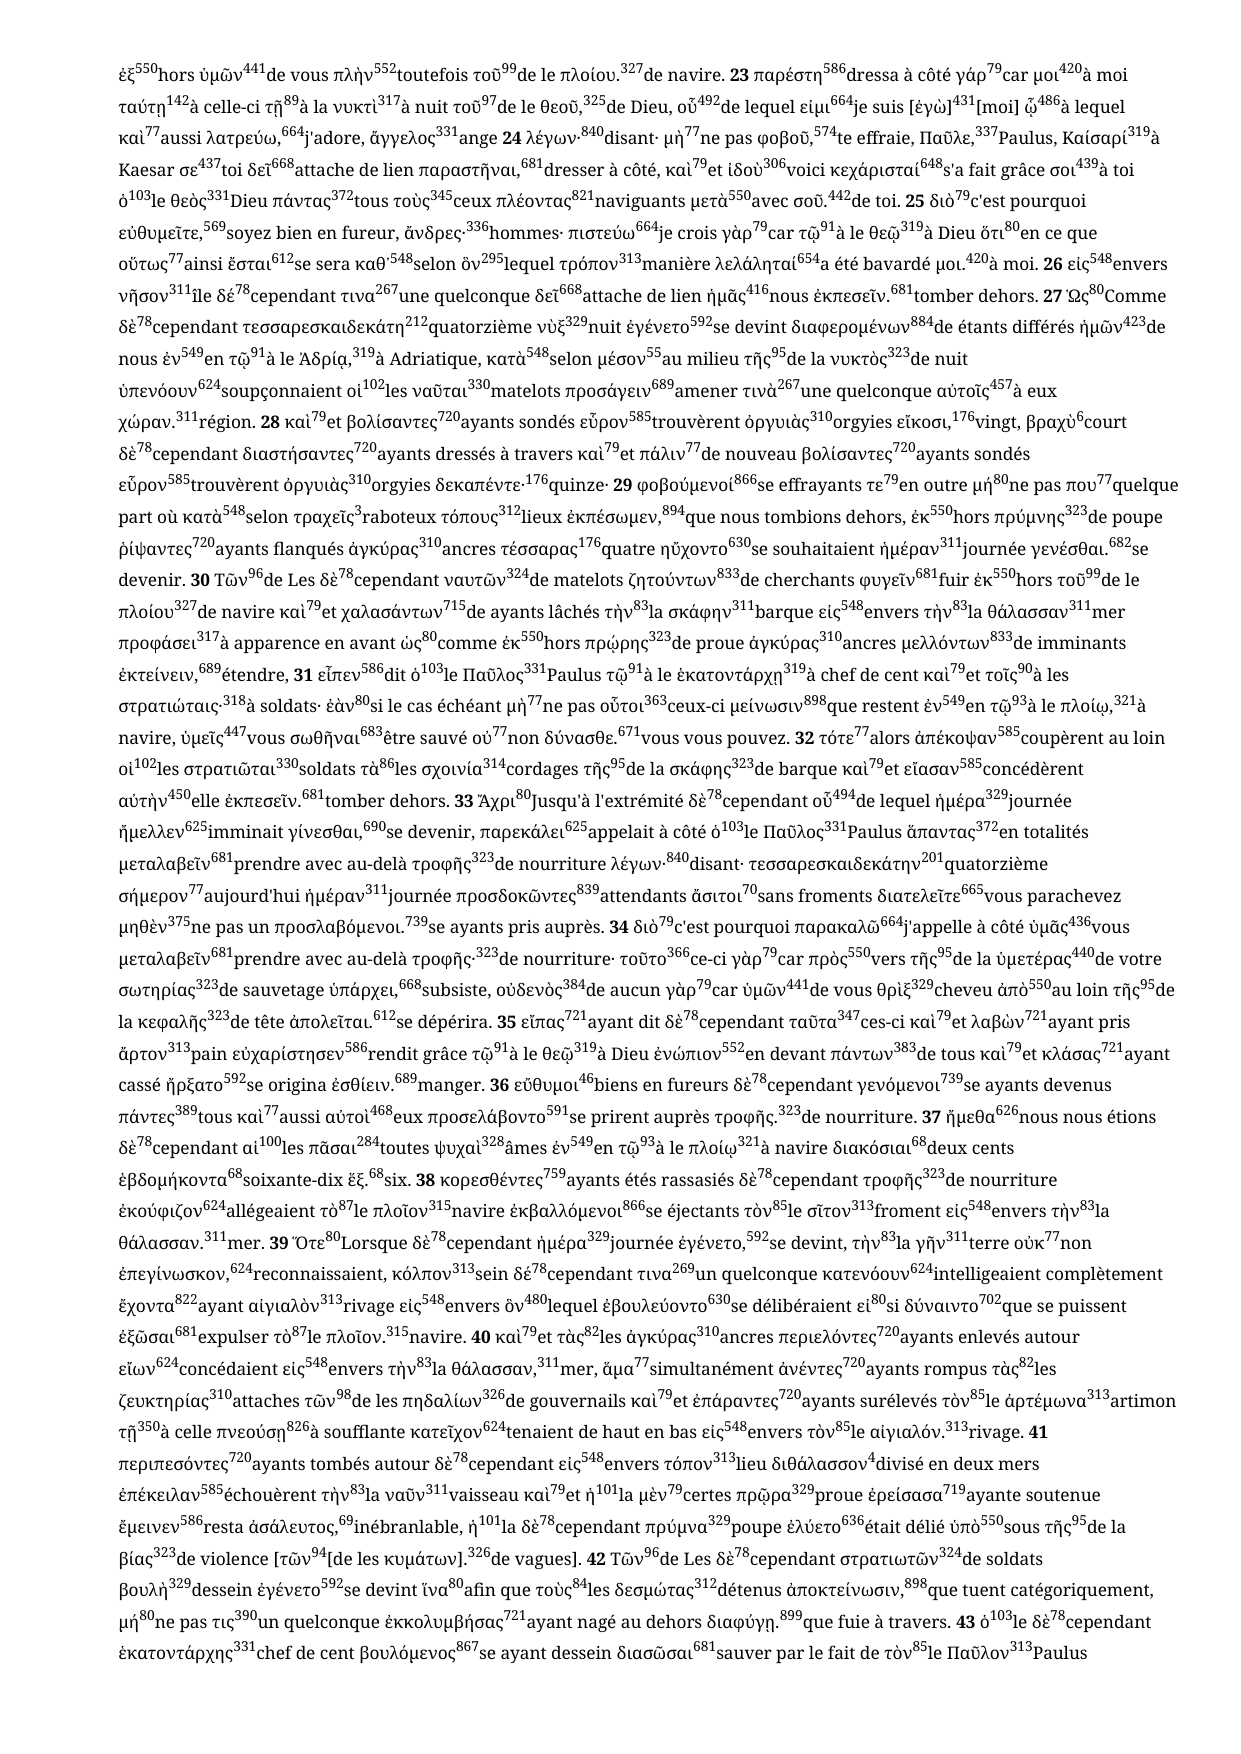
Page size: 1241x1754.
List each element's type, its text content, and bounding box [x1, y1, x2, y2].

text 1 Ὡς80Comme δὲ78cependant ἐκρίθη600fut jugé τοῦ360de ce ἀποπλεῖν689naviguer au loin ἡμᾶς416nous εἰς548envers τὴν83la Ἰταλίαν,311Italie, παρεδίδουν624transmettaient τόν85le τε79en outre Παῦλον313Paulus καί79et τινας268des quelconques ἑτέρους114autres-différents δεσμώτας312détenus ἑκατοντάρχῃ319à chef de cent ὀνόματι321à nom Ἰουλίῳ319à Ioulios σπείρης323de spirale Σεβαστῆς.14de Vénérable. 2 ἐπιβάντες720ayants surmontés δὲ78cependant πλοίῳ321à navire Ἀδραμυττηνῷ12à Adramytte μέλλοντι830à imminant πλεῖν689naviguer εἰς548envers τοὺς84les κατὰ548selon τὴν83la Ἀσίαν311Asie τόπους312lieux ἀνήχθημεν595nous fûmes conduit de bas en haut ὄντος834de étant σὺν549avec ἡμῖν419à nous Ἀριστάρχου325de Aristarque Μακεδόνος325de Macédonien Θεσσαλονικέως.325de Thessalonicien. 3 τῇ89à la τε79en outre ἑτέρᾳ376à autre-différente κατήχθημεν595nous fûmes mené de haut en bas εἰς548envers Σιδῶνα,311Sidon, φιλανθρώπως77en amitié de l'humain τε79en outre ὁ103le Ἰούλιος331Ioulios τῷ91à le Παύλῳ319à Paulus χρησάμενος740se ayant utilisé ἐπέτρεψεν586permit πρὸς548vers τοὺς244les φίλους52amis πορευθέντι748à ayant été allé ἐπιμελείας323de soin τυχεῖν.681obtenir. 4 κἀκεῖθεν77et de là ἀναχθέντες759ayants étés conduits de bas en haut ὑπεπλεύσαμεν581nous naviguâmes sous τὴν83la Κύπρον311Chypre διὰ548par le fait de τὸ348ce τοὺς84les ἀνέμους312vents εἶναι689être ἐναντίους,31aux encontres, 5 τό87le τε79en outre πέλαγος315haute mer τὸ348ce κατὰ548selon τὴν83la Κιλικίαν311Cilicie καὶ79et Παμφυλίαν311Pamphylie διαπλεύσαντες720ayants navigués à travers κατήλθομεν581nous vînmes de haut en bas εἰς548envers Μύρα314Myra τῆς95de la Λυκίας.323de Lycie. 6 Κἀκεῖ77Et là εὑρὼν721ayant trouvé ὁ103le ἑκατοντάρχης331chef de cent πλοῖον315navire Ἀλεξανδρῖνον6Alexandrinus πλέον824naviguant εἰς548envers τὴν83la Ἰταλίαν311Italie ἐνεβίβασεν586fit embarquer ἡμᾶς416nous εἰς548envers αὐτό.454lui. 7 ἐν549en ἱκαναῖς7à assez-importantes δὲ78cependant ἡμέραις316à journées βραδυπλοοῦντες839naviguants lentement καὶ79et μόλις77laborieusement γενόμενοι739se ayants devenus κατὰ548selon τὴν83la Κνίδον,311Knidos, μὴ77ne pas προσεῶντος834de concédant vers ἡμᾶς416nous τοῦ97de le ἀνέμου325de vent ὑπεπλεύσαμεν581nous naviguâmes sous τὴν83la Κρήτην311Crète κατὰ548selon Σαλμώνην,311Salmone, 8 μόλις77laborieusement τε79en outre παραλεγόμενοι866se côtoyants αὐτὴν450elle ἤλθομεν581nous vînmes εἰς548envers τόπον313lieu τινὰ269un quelconque καλούμενον875étant appelé Καλοὺς3Beaux λιμένας312ports ᾧ486à lequel ἐγγὺς77proche πόλις329cité ἦν625était Λασαία.329Lasaia. 9 Ἱκανοῦ16de Assez-important δὲ78cependant χρόνου325de temps διαγενομένου734de se ayant devenu au travers καὶ79et ὄντος834de étant ἤδη77déjà ἐπισφαλοῦς42de prompt à chute τοῦ97de le πλοὸς325de navigation διὰ548par le fait de τὸ348ce καὶ77aussi τὴν83la νηστείαν311jeûne ἤδη77déjà παρεληλυθέναι686avoir passé à côté παρῄνει625exhortait ὁ103le Παῦλος331Paulus 10 λέγων840disant αὐτοῖς·457à eux· ἄνδρες,336hommes, θεωρῶ664j'observe ὅτι80en ce que μετὰ550avec ὕβρεως323de brutalité καὶ79et πολλῆς279de nombreuse ζημίας323de dommage οὐ77non μόνον77seulement τοῦ99de le φορτίου327de charge καὶ79et τοῦ99de le πλοίου327de navire ἀλλὰ79mais καὶ77aussi τῶν94de les ψυχῶν322de âmes ἡμῶν423de nous μέλλειν689imminer ἔσεσθαι685se avoir à être τὸν85le πλοῦν.313navigation. 11 ὁ103le δὲ78cependant ἑκατοντάρχης331chef de cent τῷ91à le κυβερνήτῃ319à pilote καὶ79et τῷ91à le ναυκλήρῳ319à nautonier μᾶλλον77davantage ἐπείθετο636était persuadé ἢ79ou τοῖς353à ces ὑπὸ550sous Παύλου325de Paulus λεγομένοις.881à étants dits. 12 ἀνευθέτου42de pas bien placé δὲ78cependant τοῦ97de le λιμένος325de port ὑπάρχοντος834de subsistant πρὸς548vers παραχειμασίαν311hivernage à côté οἱ102les πλείονες70plus nombreusement ἔθεντο591se posèrent βουλὴν311dessein ἀναχθῆναι683être conduit de bas en haut ἐκεῖθεν,77de là, εἴ80si πως77en quelque manière δύναιντο702que se puissent καταντήσαντες720ayants atteints à l'encontre εἰς548envers Φοίνικα313Foinikas παραχειμάσαι681hiverner à côté λιμένα313port τῆς95de la Κρήτης323de Crète βλέποντα822regardant κατὰ548selon λίβα313sud-ouest καὶ79et κατὰ548selon χῶρον.313nord-ouest. 13 Ὑποπνεύσαντος716de Ayant soufflé en dessous δὲ78cependant νότου325de sud δόξαντες720ayants estimés τῆς95de la προθέσεως323de proposition κεκρατηκέναι,686avoir saisi avec force, ἄραντες720ayants levés ἆσσον77de près παρελέγοντο630se côtoyaient τὴν83la Κρήτην.311Crète. 14 μετ᾽548après οὐ77non πολὺ375nombreux δὲ78cependant ἔβαλεν586jeta κατ᾽550contre αὐτῆς462de elle ἄνεμος331vent τυφωνικὸς22typhonien ὁ364celui καλούμενος891étant appelé εὐρακύλων·331Eurakulon· 15 συναρπασθέντος756de ayant été ravi avec δὲ78cependant τοῦ99de le πλοίου327de navire καὶ79et μὴ77ne pas δυναμένου863de se pouvant ἀντοφθαλμεῖν689voir contre τῷ91à le ἀνέμῳ319à vent ἐπιδόντες720ayants donnés de surcroît ἐφερόμεθα.632nous étions porté. 16 νησίον315îlot δέ78cependant τι271un quelconque ὑποδραμόντες720ayants courus sous καλούμενον877étant appelé Καῦδα315Κauda ἰσχύσαμεν581nous eûmes la ténacité μόλις77laborieusement περικρατεῖς46forts autour γενέσθαι682se devenir τῆς95de la σκάφης,323de barque, 17 ἣν478laquelle ἄραντες720ayants levés βοηθείαις316à aides ἐχρῶντο630se utilisaient ὑποζωννύντες839ceignants au dessous τὸ87le πλοῖον,315navire, φοβούμενοί866se effrayants τε79en outre μὴ80ne pas εἰς548envers τὴν83la Σύρτιν311Syrte ἐκπέσωσιν,898que tombent dehors, χαλάσαντες720ayants lâchés τὸ87le σκεῦος,315ustensile, οὕτως77ainsi ἐφέροντο.635étaient porté. 18 σφοδρῶς77en véhémence δὲ78cependant χειμαζομένων884de étants tempêtés ἡμῶν423de nous τῇ350à celle ἑξῆς77suivant ἐκβολὴν311éjection ἐποιοῦντο630se faisaient 19 καὶ79et τῇ89à la τρίτῃ57à troisième αὐτόχειρες70de leurs propres mains τὴν83la σκευὴν311équipement τοῦ99de le πλοίου327de navire ἔρριψαν.585flanquèrent. 20 μήτε79et ni δὲ78cependant ἡλίου325de soleil μήτε79et ni ἄστρων326de astres ἐπιφαινόντων835de brillants sur ἐπὶ548sur πλείονας1plus nombreusement ἡμέρας,310journées, χειμῶνός325de tempête hivernale τε79en outre οὐκ77non ὀλίγου384de peu ἐπικειμένου,861de se couchant sur, λοιπὸν77pour le reste περιῃρεῖτο636était enlevé autour ἐλπὶς329espérance πᾶσα285toute τοῦ360de ce σῴζεσθαι692être sauvé ἡμᾶς.416nous. 21 Πολλῆς279de Nombreuse τε79en outre ἀσιτίας323de abstinence de froment ὑπαρχούσης832de subsistante τότε77alors σταθεὶς760ayant été dressé ὁ103le Παῦλος331Paulus ἐν549en μέσῳ61à au milieu αὐτῶν463de eux εἶπεν·586dit· ἔδει625attachait de lien μέν,77certes, ὦ304O ἄνδρες,336hommes, πειθαρχήσαντάς706ayants obéis à l'autorité μοι420à moi μὴ77ne pas ἀνάγεσθαι692être conduit de bas en haut ἀπὸ550au loin τῆς95de la Κρήτης323de Crète κερδῆσαί681gagner τε79en outre τὴν83la ὕβριν311brutalité ταύτην136celle-ci καὶ79et τὴν83la ζημίαν.311dommage. 22 καὶ79et τὰ347ces νῦν77maintenant παραινῶ664j'exhorte ὑμᾶς436vous εὐθυμεῖν·689être bien en fureur· ἀποβολὴ329rejet au loin γὰρ79car ψυχῆς323de âme οὐδεμία285aucune ἔσται612se sera ἐξ550hors ὑμῶν441de vous πλὴν552toutefois τοῦ99de le πλοίου.327de navire. 23 παρέστη586dressa à côté γάρ79car μοι420à moi ταύτῃ142à celle-ci τῇ89à la νυκτὶ317à nuit τοῦ97de le θεοῦ,325de Dieu, οὗ492de lequel εἰμι664je suis [ἐγὼ]431[moi] ᾧ486à lequel καὶ77aussi λατρεύω,664j'adore, ἄγγελος331ange 24 λέγων·840disant· μὴ77ne pas φοβοῦ,574te effraie, Παῦλε,337Paulus, Καίσαρί319à Kaesar σε437toi δεῖ668attache de lien παραστῆναι,681dresser à côté, καὶ79et ἰδοὺ306voici κεχάρισταί648s'a fait grâce σοι439à toi ὁ103le θεὸς331Dieu πάντας372tous τοὺς345ceux πλέοντας821naviguants μετὰ550avec σοῦ.442de toi. 25 διὸ79c'est pourquoi εὐθυμεῖτε,569soyez bien en fureur, ἄνδρες·336hommes· πιστεύω664je crois γὰρ79car τῷ91à le θεῷ319à Dieu ὅτι80en ce que οὕτως77ainsi ἔσται612se sera καθ᾽548selon ὃν295lequel τρόπον313manière λελάληταί654a été bavardé μοι.420à moi. 26 εἰς548envers νῆσον311île δέ78cependant τινα267une quelconque δεῖ668attache de lien ἡμᾶς416nous ἐκπεσεῖν.681tomber dehors. 27 Ὡς80Comme δὲ78cependant τεσσαρεσκαιδεκάτη212quatorzième νὺξ329nuit ἐγένετο592se devint διαφερομένων884de étants différés ἡμῶν423de nous ἐν549en τῷ91à le Ἀδρίᾳ,319à Adriatique, κατὰ548selon μέσον55au milieu τῆς95de la νυκτὸς323de nuit ὑπενόουν624soupçonnaient οἱ102les ναῦται330matelots προσάγειν689amener τινὰ267une quelconque αὐτοῖς457à eux χώραν.311région. 28 καὶ79et βολίσαντες720ayants sondés εὗρον585trouvèrent ὀργυιὰς310orgyies εἴκοσι,176vingt, βραχὺ6court δὲ78cependant διαστήσαντες720ayants dressés à travers καὶ79et πάλιν77de nouveau βολίσαντες720ayants sondés εὗρον585trouvèrent ὀργυιὰς310orgyies δεκαπέντε·176quinze· 29 φοβούμενοί866se effrayants τε79en outre μή80ne pas που77quelque part où κατὰ548selon τραχεῖς3raboteux τόπους312lieux ἐκπέσωμεν,894que nous tombions dehors, ἐκ550hors πρύμνης323de poupe ῥίψαντες720ayants flanqués ἀγκύρας310ancres τέσσαρας176quatre ηὔχοντο630se souhaitaient ἡμέραν311journée γενέσθαι.682se devenir. 30 Τῶν96de Les δὲ78cependant ναυτῶν324de matelots ζητούντων833de cherchants φυγεῖν681fuir ἐκ550hors τοῦ99de le πλοίου327de navire καὶ79et χαλασάντων715de ayants lâchés τὴν83la σκάφην311barque εἰς548envers τὴν83la θάλασσαν311mer προφάσει317à apparence en avant ὡς80comme ἐκ550hors πρῴρης323de proue ἀγκύρας310ancres μελλόντων833de imminants ἐκτείνειν,689étendre, 31 εἶπεν586dit ὁ103le Παῦλος331Paulus τῷ91à le ἑκατοντάρχῃ319à chef de cent καὶ79et τοῖς90à les στρατιώταις·318à soldats· ἐὰν80si le cas échéant μὴ77ne pas οὗτοι363ceux-ci μείνωσιν898que restent ἐν549en τῷ93à le πλοίῳ,321à navire, ὑμεῖς447vous σωθῆναι683être sauvé οὐ77non δύνασθε.671vous vous pouvez. 32 τότε77alors ἀπέκοψαν585coupèrent au loin οἱ102les στρατιῶται330soldats τὰ86les σχοινία314cordages τῆς95de la σκάφης323de barque καὶ79et εἴασαν585concédèrent αὐτὴν450elle ἐκπεσεῖν.681tomber dehors. 33 Ἄχρι80Jusqu'à l'extrémité δὲ78cependant οὗ494de lequel ἡμέρα329journée ἤμελλεν625imminait γίνεσθαι,690se devenir, παρεκάλει625appelait à côté ὁ103le Παῦλος331Paulus ἅπαντας372en totalités μεταλαβεῖν681prendre avec au-delà τροφῆς323de nourriture λέγων·840disant· τεσσαρεσκαιδεκάτην201quatorzième σήμερον77aujourd'hui ἡμέραν311journée προσδοκῶντες839attendants ἄσιτοι70sans froments διατελεῖτε665vous parachevez μηθὲν375ne pas un προσλαβόμενοι.739se ayants pris auprès. 34 διὸ79c'est pourquoi παρακαλῶ664j'appelle à côté ὑμᾶς436vous μεταλαβεῖν681prendre avec au-delà τροφῆς·323de nourriture· τοῦτο366ce-ci γὰρ79car πρὸς550vers τῆς95de la ὑμετέρας440de votre σωτηρίας323de sauvetage ὑπάρχει,668subsiste, οὐδενὸς384de aucun γὰρ79car ὑμῶν441de vous θρὶξ329cheveu ἀπὸ550au loin τῆς95de la κεφαλῆς323de tête ἀπολεῖται.612se dépérira. 35 εἴπας721ayant dit δὲ78cependant ταῦτα347ces-ci καὶ79et λαβὼν721ayant pris ἄρτον313pain εὐχαρίστησεν586rendit grâce τῷ91à le θεῷ319à Dieu ἐνώπιον552en devant πάντων383de tous καὶ79et κλάσας721ayant cassé ἤρξατο592se origina ἐσθίειν.689manger. 36 εὔθυμοι46biens en fureurs δὲ78cependant γενόμενοι739se ayants devenus πάντες389tous καὶ77aussi αὐτοὶ468eux προσελάβοντο591se prirent auprès τροφῆς.323de nourriture. 37 ἤμεθα626nous nous étions δὲ78cependant αἱ100les πᾶσαι284toutes ψυχαὶ328âmes ἐν549en τῷ93à le πλοίῳ321à navire διακόσιαι68deux cents ἑβδομήκοντα68soixante-dix ἕξ.68six. 38 κορεσθέντες759ayants étés rassasiés δὲ78cependant τροφῆς323de nourriture ἐκούφιζον624allégeaient τὸ87le πλοῖον315navire ἐκβαλλόμενοι866se éjectants τὸν85le σῖτον313froment εἰς548envers τὴν83la θάλασσαν.311mer. 39 Ὅτε80Lorsque δὲ78cependant ἡμέρα329journée ἐγένετο,592se devint, τὴν83la γῆν311terre οὐκ77non ἐπεγίνωσκον,624reconnaissaient, κόλπον313sein δέ78cependant τινα269un quelconque κατενόουν624intelligeaient complètement ἔχοντα822ayant αἰγιαλὸν313rivage εἰς548envers ὃν480lequel ἐβουλεύοντο630se délibéraient εἰ80si δύναιντο702que se puissent ἐξῶσαι681expulser τὸ87le πλοῖον.315navire. 40 καὶ79et τὰς82les ἀγκύρας310ancres περιελόντες720ayants enlevés autour εἴων624concédaient εἰς548envers τὴν83la θάλασσαν,311mer, ἅμα77simultanément ἀνέντες720ayants rompus τὰς82les ζευκτηρίας310attaches τῶν98de les πηδαλίων326de gouvernails καὶ79et ἐπάραντες720ayants surélevés τὸν85le ἀρτέμωνα313artimon τῇ350à celle πνεούσῃ826à soufflante κατεῖχον624tenaient de haut en bas εἰς548envers τὸν85le αἰγιαλόν.313rivage. 41 περιπεσόντες720ayants tombés autour δὲ78cependant εἰς548envers τόπον313lieu διθάλασσον4divisé en deux mers ἐπέκειλαν585échouèrent τὴν83la ναῦν311vaisseau καὶ79et ἡ101la μὲν79certes πρῷρα329proue ἐρείσασα719ayante soutenue ἔμεινεν586resta ἀσάλευτος,69inébranlable, ἡ101la δὲ78cependant πρύμνα329poupe ἐλύετο636était délié ὑπὸ550sous τῆς95de la βίας323de violence [τῶν94[de les κυμάτων].326de vagues]. 42 Τῶν96de Les δὲ78cependant στρατιωτῶν324de soldats βουλὴ329dessein ἐγένετο592se devint ἵνα80afin que τοὺς84les δεσμώτας312détenus ἀποκτείνωσιν,898que tuent catégoriquement, μή80ne pas τις390un quelconque ἐκκολυμβήσας721ayant nagé au dehors διαφύγῃ.899que fuie à travers. 43 ὁ103le δὲ78cependant ἑκατοντάρχης331chef de cent βουλόμενος867se ayant dessein διασῶσαι681sauver par le fait de τὸν85le Παῦλον313Paulus ἐκώλυσεν586empêcha αὐτοὺς451eux τοῦ259de le βουλήματος,327de dessein, ἐκέλευσέν586ordonna τε79en outre τοὺς345ceux δυναμένους848se pouvants κολυμβᾶν689nager ἀπορίψαντας706ayants flanqués au loin πρώτους52premiers ἐπὶ548sur τὴν83la γῆν311terre ἐξιέναι689aller dehors 44 καὶ79et τοὺς84les λοιποὺς372restants οὓς372lesquels μὲν79certes ἐπὶ549sur σανίσιν,316à planches, οὓς372lesquels δὲ78cependant ἐπί550sur τινων385de des quelconques τῶν359de ces ἀπὸ550au loin τοῦ99de le πλοίου.327de navire. καὶ79et οὕτως77ainsi ἐγένετο592se devint πάντας372tous διασωθῆναι683être sauvé par le fait de ἐπὶ548sur τὴν83la γῆν.311terre. [118, 59, 1181, 1665]
